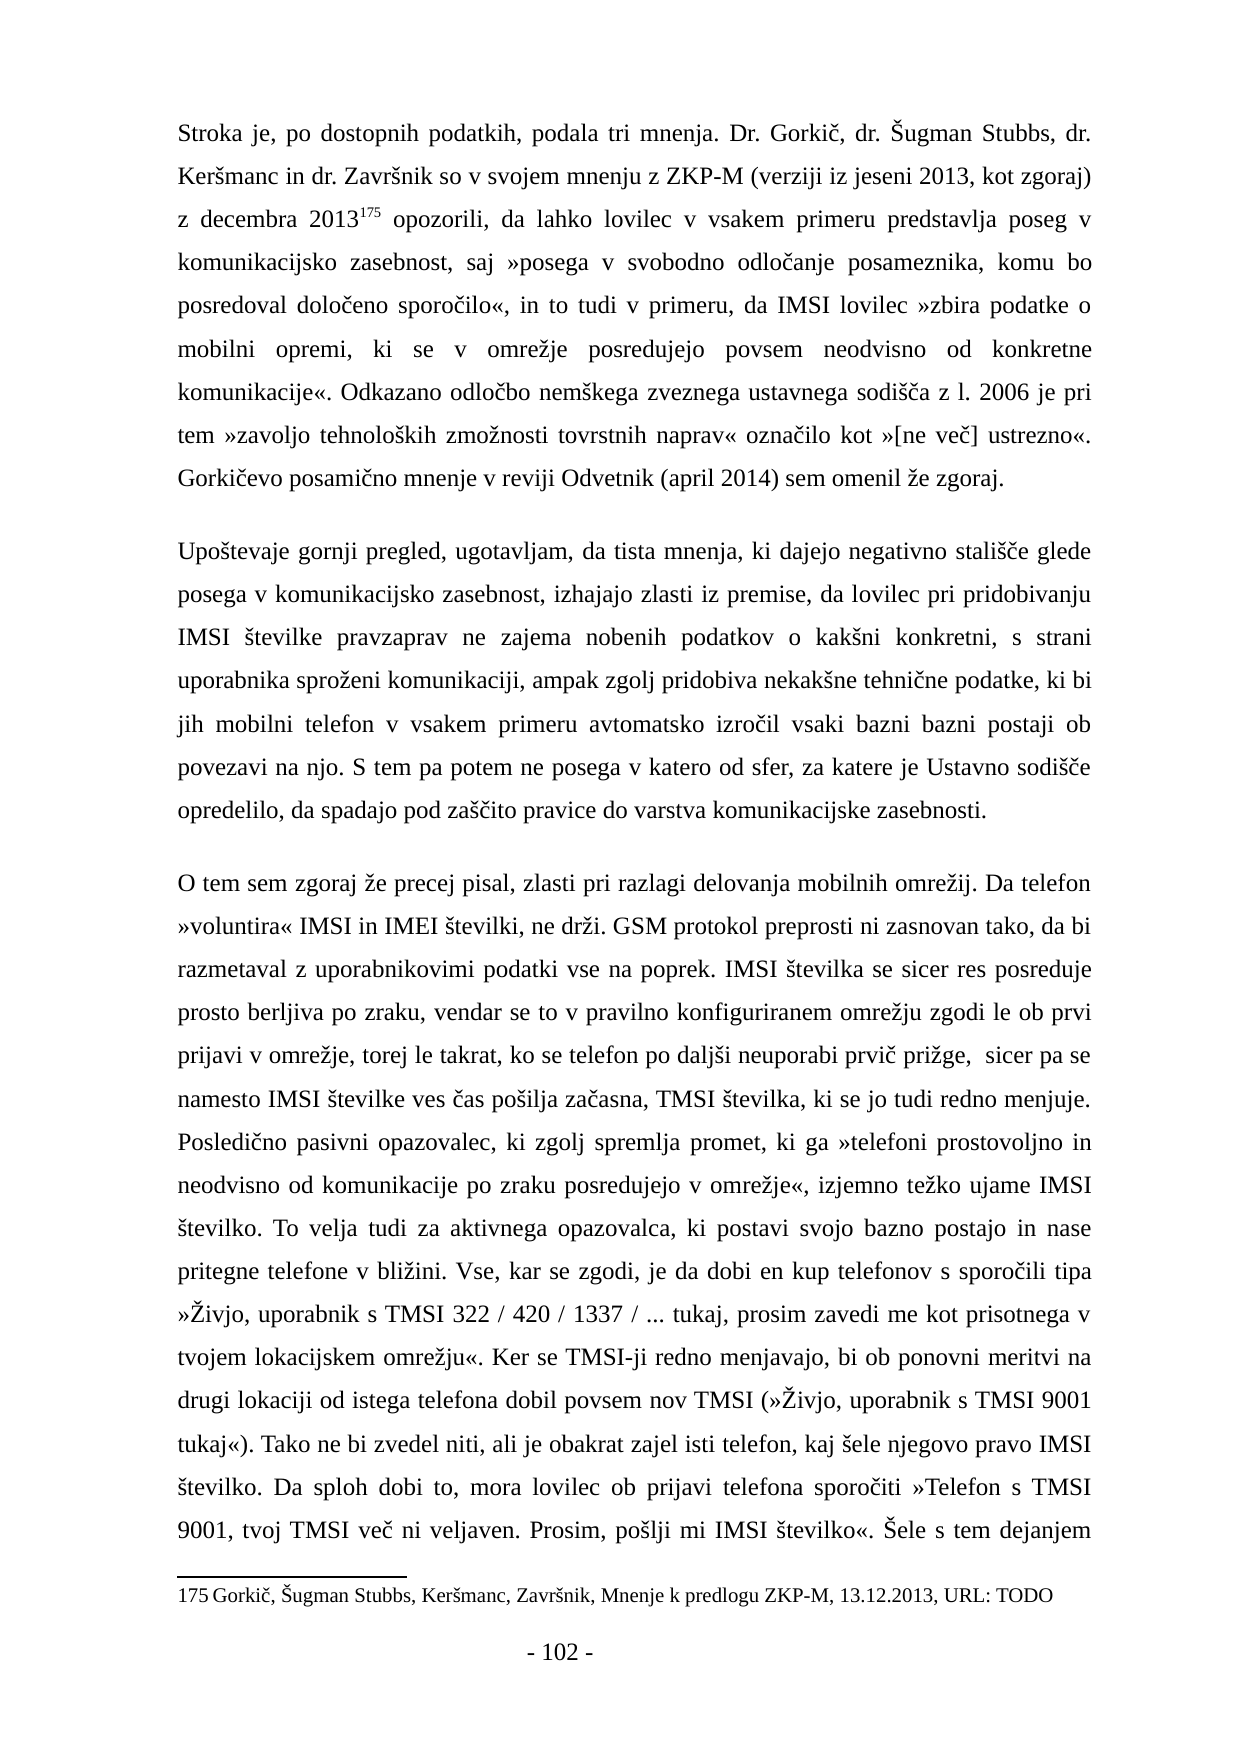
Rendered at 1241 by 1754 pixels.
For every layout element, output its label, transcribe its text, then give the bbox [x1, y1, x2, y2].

text Gorkič, Šugman Stubbs, Keršmanc, Završnik, Mnenje k predlogu ZKP-M, 13.12.2013, URL: TODO [177, 1583, 1093, 1607]
text Upoštevaje gornji pregled, ugotavljam, da tista mnenja, ki dajejo negativno stališče glede posega v komunikacijsko zasebnost, izhajajo zlasti iz premise, da lovilec pri pridobivanju IMSI številke pravzaprav ne zajema nobenih podatkov o kakšni konkretni, s strani uporabnika sproženi komunikaciji, ampak zgolj pridobiva nekakšne tehnične podatke, ki bi jih mobilni telefon v vsakem primeru avtomatsko izročil vsaki bazni bazni postaji ob povezavi na njo. S tem pa potem ne posega v katero od sfer, za katere je Ustavno sodišče opredelilo, da spadajo pod zaščito pravice do varstva komunikacijske zasebnosti. [177, 536, 1093, 824]
text Stroka je, po dostopnih podatkih, podala tri mnenja. Dr. Gorkič, dr. Šugman Stubbs, dr. Keršmanc in dr. Završnik so v svojem mnenju z ZKP-M (verziji iz jeseni 2013, kot zgoraj) z decembra 2013 opozorili, da lahko lovilec v vsakem primeru predstavlja poseg v komunikacijsko zasebnost, saj »posega v svobodno odločanje posameznika, komu bo posredoval določeno sporočilo«, in to tudi v primeru, da IMSI lovilec »zbira podatke o mobilni opremi, ki se v omrežje posredujejo povsem neodvisno od konkretne komunikacije«. Odkazano odločbo nemškega zveznega ustavnega sodišča z l. 2006 je pri tem »zavoljo tehnoloških zmožnosti tovrstnih naprav« označilo kot »[ne več] ustrezno«. Gorkičevo posamično mnenje v reviji Odvetnik (april 2014) sem omenil že zgoraj. [177, 118, 1093, 492]
text O tem sem zgoraj že precej pisal, zlasti pri razlagi delovanja mobilnih omrežij. Da telefon »voluntira« IMSI in IMEI številki, ne drži. GSM protokol preprosti ni zasnovan tako, da bi razmetaval z uporabnikovimi podatki vse na poprek. IMSI številka se sicer res posreduje prosto berljiva po zraku, vendar se to v pravilno konfiguriranem omrežju zgodi le ob prvi prijavi v omrežje, torej le takrat, ko se telefon po daljši neuporabi prvič prižge, sicer pa se namesto IMSI številke ves čas pošilja začasna, TMSI številka, ki se jo tudi redno menjuje. Posledično pasivni opazovalec, ki zgolj spremlja promet, ki ga »telefoni prostovoljno in neodvisno od komunikacije po zraku posredujejo v omrežje«, izjemno težko ujame IMSI številko. To velja tudi za aktivnega opazovalca, ki postavi svojo bazno postajo in nase pritegne telefone v bližini. Vse, kar se zgodi, je da dobi en kup telefonov s sporočili tipa »Živjo, uporabnik s TMSI 322 / 420 / 1337 / ... tukaj, prosim zavedi me kot prisotnega v tvojem lokacijskem omrežju«. Ker se TMSI-ji redno menjavajo, bi ob ponovni meritvi na drugi lokaciji od istega telefona dobil povsem nov TMSI (»Živjo, uporabnik s TMSI 9001 tukaj«). Tako ne bi zvedel niti, ali je obakrat zajel isti telefon, kaj šele njegovo pravo IMSI številko. Da sploh dobi to, mora lovilec ob prijavi telefona sporočiti »Telefon s TMSI 9001, tvoj TMSI več ni veljaven. Prosim, pošlji mi IMSI številko«. Šele s tem dejanjem [177, 868, 1093, 1544]
